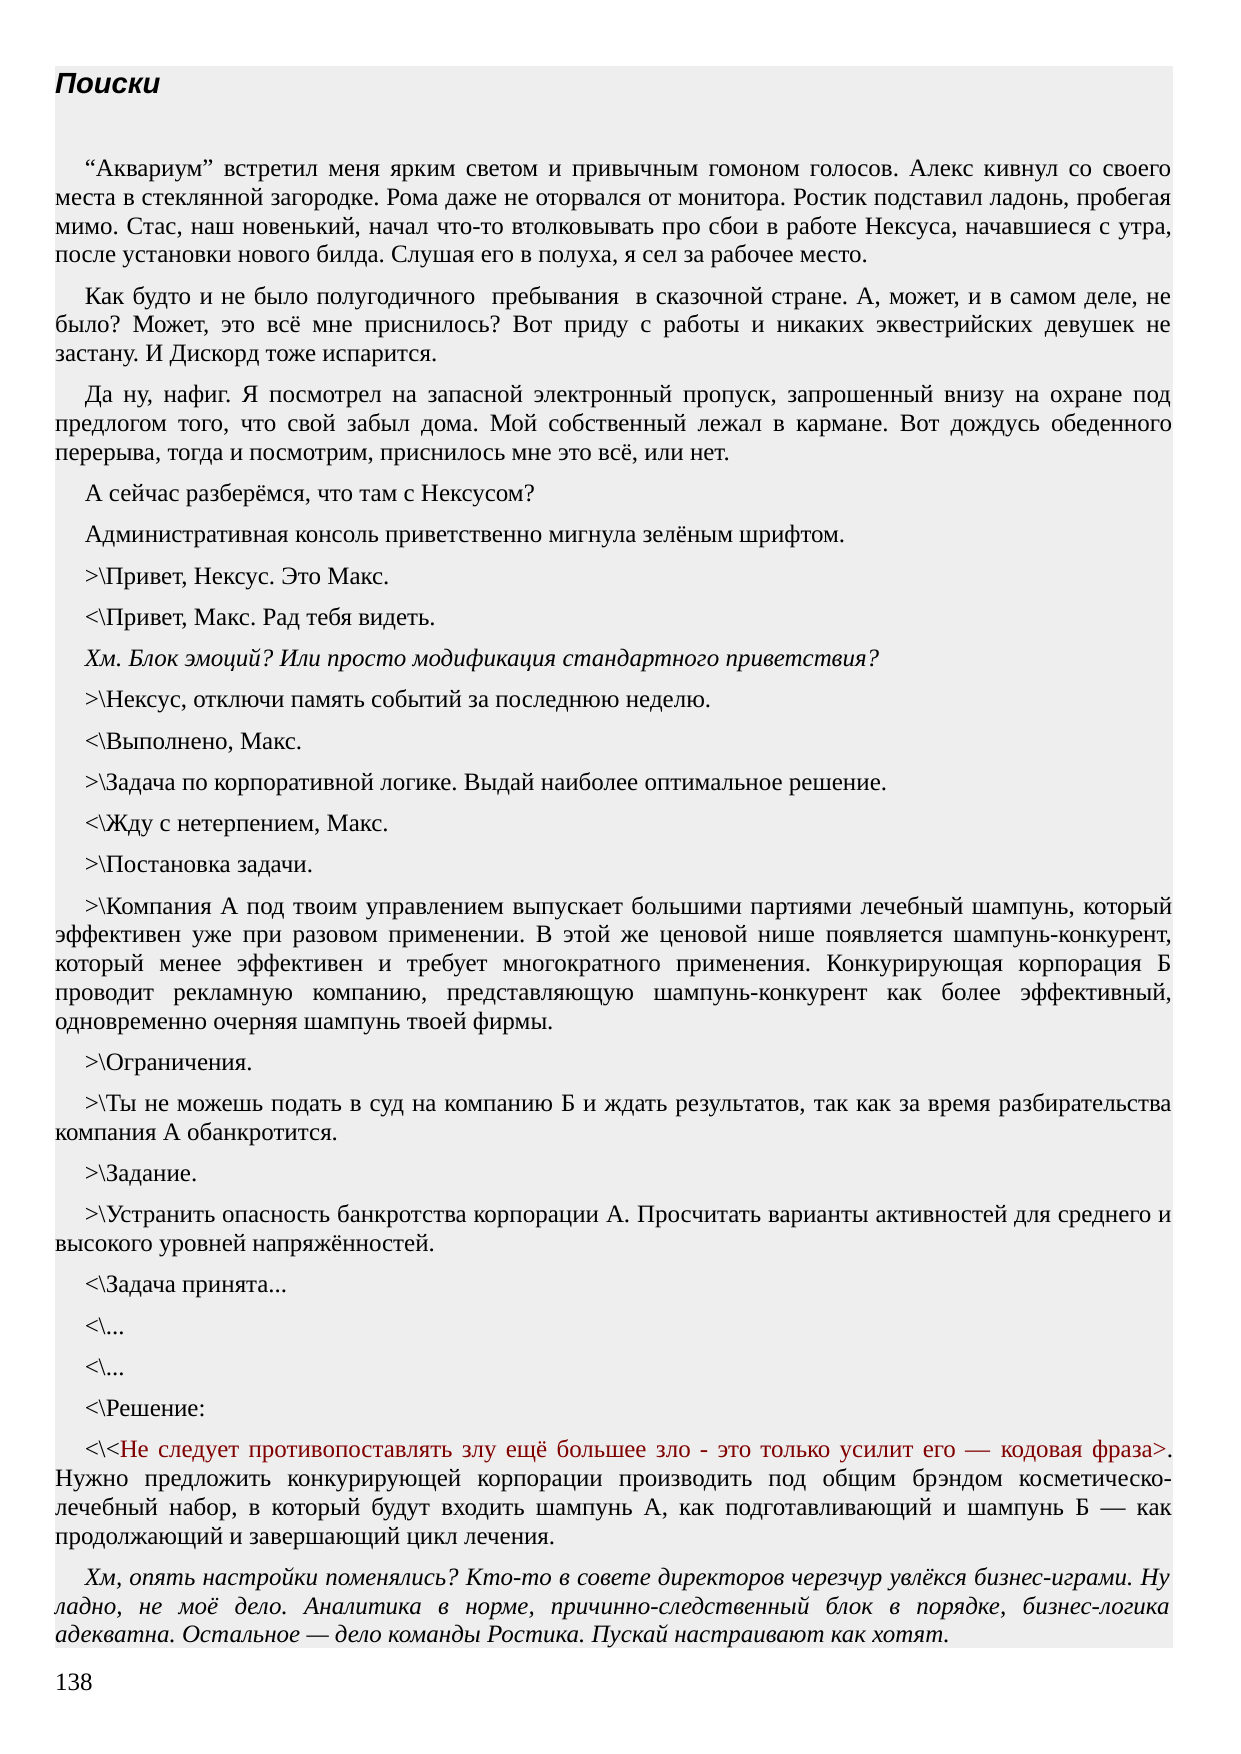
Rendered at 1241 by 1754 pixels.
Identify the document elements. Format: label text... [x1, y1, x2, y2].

text <\... [55, 1352, 1173, 1381]
text <\Задача принята... [55, 1269, 1173, 1298]
text Да ну, нафиг. Я посмотрел на запасной электронный пропуск, запрошенный внизу на охране под предлогом того, что свой забыл дома. Мой собственный лежал в кармане. Вот дождусь обеденного перерыва, тогда и посмотрим, приснилось мне это всё, или нет. [55, 379, 1173, 466]
text >\Компания А под твоим управлением выпускает большими партиями лечебный шампунь, который эффективен уже при разовом применении. В этой же ценовой нише появляется шампунь-конкурент, который менее эффективен и требует многократного применения. Конкурирующая корпорация Б проводит рекламную компанию, представляющую шампунь-конкурент как более эффективный, одновременно очерняя шампунь твоей фирмы. [55, 891, 1173, 1034]
text <\Выполнено, Макс. [55, 726, 1173, 754]
text Как будто и не было полугодичного пребывания в сказочной стране. А, может, и в самом деле, не было? Может, это всё мне приснилось? Вот приду с работы и никаких эквестрийских девушек не застану. И Дискорд тоже испарится. [55, 281, 1173, 367]
text >\Ограничения. [55, 1047, 1173, 1076]
text “Аквариум” встретил меня ярким светом и привычным гомоном голосов. Алекс кивнул со своего места в стеклянной загородке. Рома даже не оторвался от монитора. Ростик подставил ладонь, пробегая мимо. Стас, наш новенький, начал что-то втолковывать про сбои в работе Нексуса, начавшиеся с утра, после установки нового билда. Слушая его в полуха, я сел за рабочее место. [55, 153, 1173, 268]
text Хм, опять настройки поменялись? Кто-то в совете директоров черезчур увлёкся бизнес-играми. Ну ладно, не моё дело. Аналитика в норме, причинно-следственный блок в порядке, бизнес-логика адекватна. Остальное — дело команды Ростика. Пускай настраивают как хотят. [55, 1562, 1173, 1648]
text >\Постановка задачи. [55, 849, 1173, 878]
text >\Задача по корпоративной логике. Выдай наиболее оптимальное решение. [55, 767, 1173, 796]
text >\Нексус, отключи память событий за последнюю неделю. [55, 684, 1173, 713]
text >\Задание. [55, 1158, 1173, 1187]
subtitle Поиски [55, 66, 1173, 99]
text <\... [55, 1311, 1173, 1339]
text Административная консоль приветственно мигнула зелёным шрифтом. [55, 519, 1173, 548]
text Хм. Блок эмоций? Или просто модификация стандартного приветствия? [55, 643, 1173, 672]
text <\Привет, Макс. Рад тебя видеть. [55, 602, 1173, 631]
text >\Привет, Нексус. Это Макс. [55, 561, 1173, 589]
text <\Решение: [55, 1393, 1173, 1422]
text <\<Не следует противопоставлять злу ещё большее зло - это только усилит его — кодовая фраза>. Нужно предложить конкурирующей корпорации производить под общим брэндом косметическо-лечебный набор, в который будут входить шампунь А, как подготавливающий и шампунь Б — как продолжающий и завершающий цикл лечения. [55, 1434, 1173, 1549]
text >\Ты не можешь подать в суд на компанию Б и ждать результатов, так как за время разбирательства компания А обанкротится. [55, 1088, 1173, 1146]
text >\Устранить опасность банкротства корпорации А. Просчитать варианты активностей для среднего и высокого уровней напряжённостей. [55, 1199, 1173, 1257]
text А сейчас разберёмся, что там с Нексусом? [55, 478, 1173, 507]
text <\Жду с нетерпением, Макс. [55, 808, 1173, 837]
